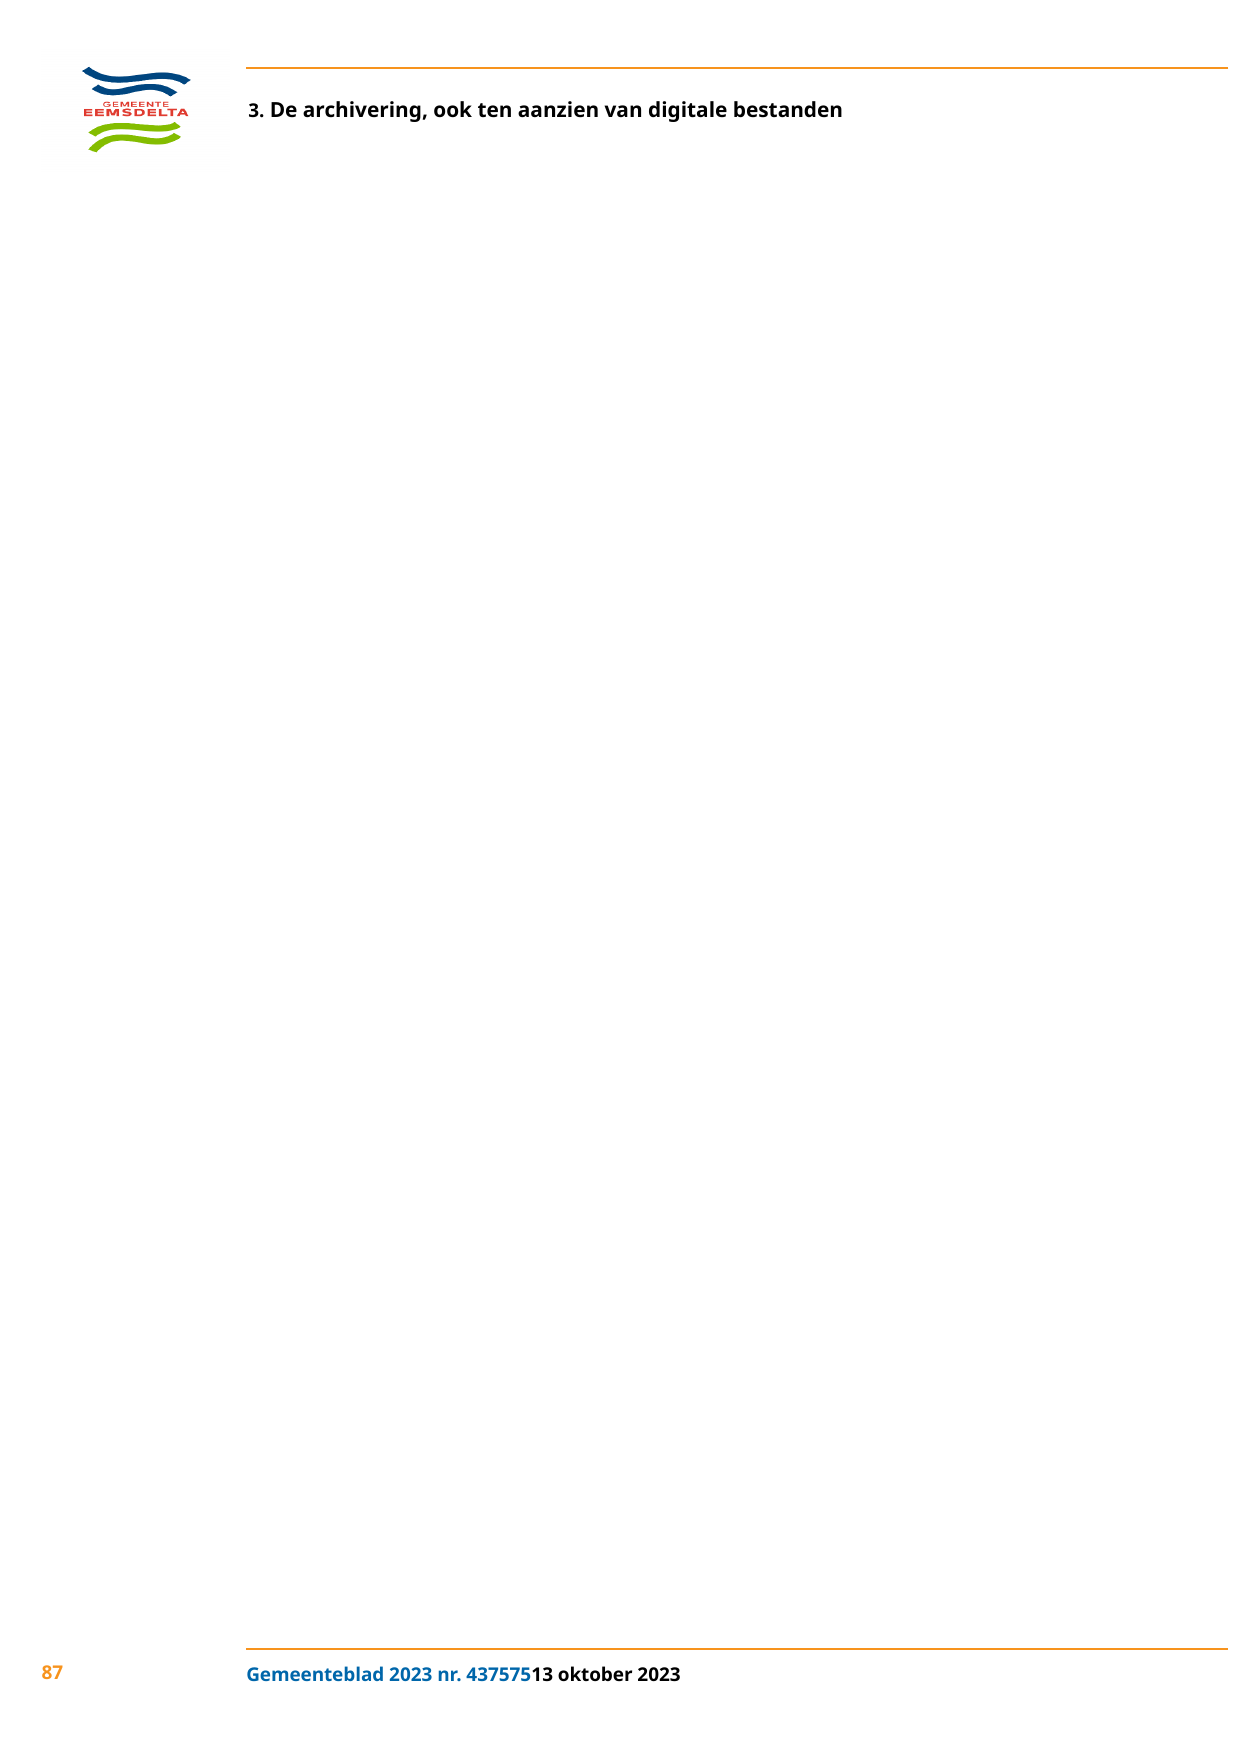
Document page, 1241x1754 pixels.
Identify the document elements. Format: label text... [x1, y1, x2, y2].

picture [41, 47, 231, 172]
text 3. De archivering, ook ten aanzien van digitale bestanden [248, 95, 1152, 123]
